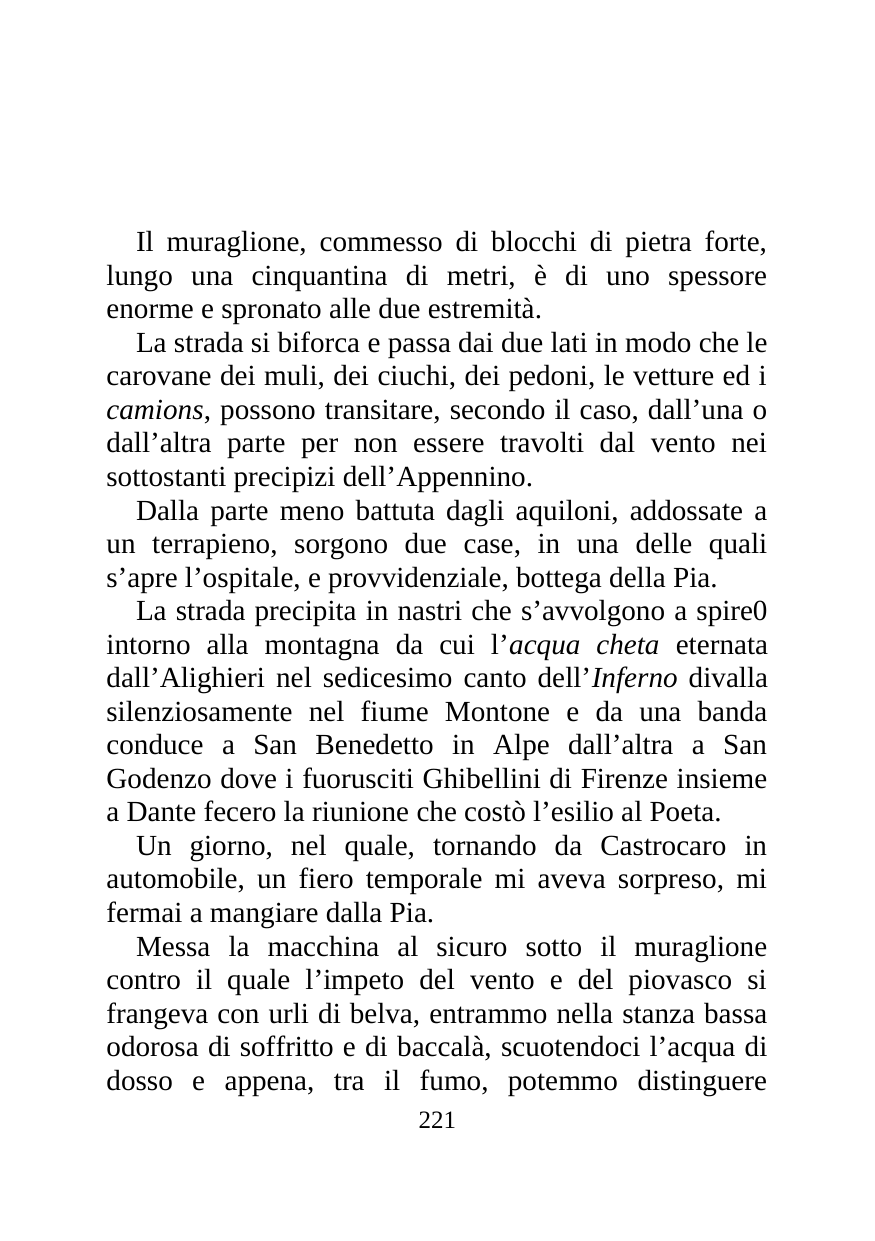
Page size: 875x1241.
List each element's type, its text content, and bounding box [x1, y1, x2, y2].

text Il muraglione, commesso di blocchi di pietra forte, lungo una cinquantina di metri, è di uno spessore enorme e spronato alle due estremità. [106, 224, 768, 325]
text La strada si biforca e passa dai due lati in modo che le carovane dei muli, dei ciuchi, dei pedoni, le vetture ed i camions, possono transitare, secondo il caso, dall’una o dall’altra parte per non essere travolti dal vento nei sottostanti precipizi dell’Appennino. [106, 325, 768, 493]
text Dalla parte meno battuta dagli aquiloni, addossate a un terrapieno, sorgono due case, in una delle quali s’apre l’ospitale, e provvidenziale, bottega della Pia. [106, 493, 768, 593]
text Messa la macchina al sicuro sotto il muraglione contro il quale l’impeto del vento e del piovasco si frangeva con urli di belva, entrammo nella stanza bassa odorosa di soffritto e di baccalà, scuotendoci l’acqua di dosso e appena, tra il fumo, potemmo distinguere [106, 929, 768, 1096]
text La strada precipita in nastri che s’avvolgono a spire0 intorno alla montagna da cui l’acqua cheta eternata dall’Alighieri nel sedicesimo canto dell’Inferno divalla silenziosamente nel fiume Montone e da una banda conduce a San Benedetto in Alpe dall’altra a San Godenzo dove i fuorusciti Ghibellini di Firenze insieme a Dante fecero la riunione che costò l’esilio al Poeta. [106, 593, 768, 828]
text Un giorno, nel quale, tornando da Castrocaro in automobile, un fiero temporale mi aveva sorpreso, mi fermai a mangiare dalla Pia. [106, 828, 768, 929]
